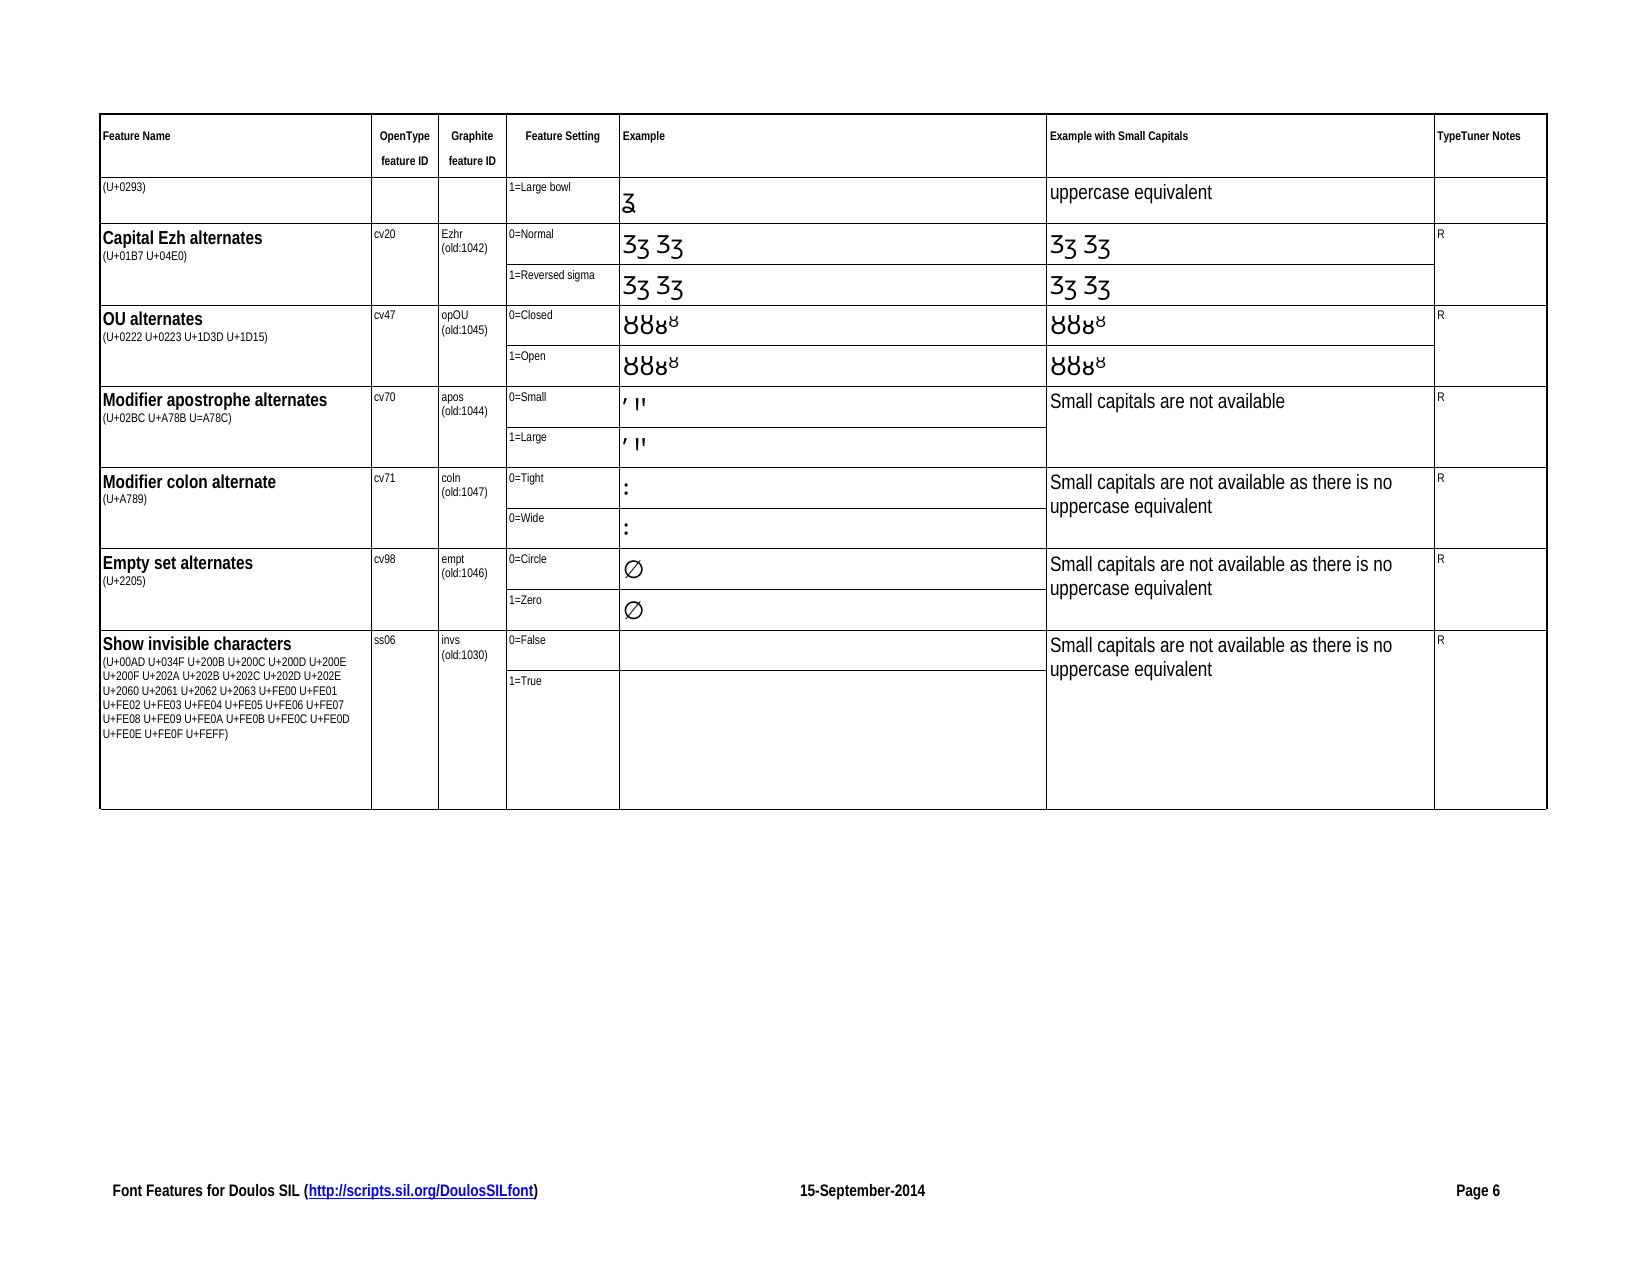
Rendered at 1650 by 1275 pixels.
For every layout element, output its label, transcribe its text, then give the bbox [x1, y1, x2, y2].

table_cell uppercase equivalent [1047, 178, 1434, 223]
table_cell [1435, 178, 1546, 223]
table_cell ʓ [620, 178, 1046, 223]
table_header Example with Small Capitals [1047, 115, 1434, 177]
table_cell Ʒʒ Ӡӡ [620, 224, 1046, 264]
table_cell ∅ [620, 549, 1046, 589]
table_cell Ȣȣᴕᴽ [620, 346, 1046, 386]
table_cell Empty set alternates (U+2205) [101, 549, 371, 629]
table_cell R [1435, 549, 1546, 629]
table_cell Small capitals are not available as there is no uppercase equivalent [1047, 468, 1434, 548]
table_cell 0=Closed [507, 306, 619, 345]
table_cell cv70 [372, 387, 438, 467]
table_cell ­ ͏ ​ ‌ ‍ ‎ ‏ ‪ ‫ ‬ ‭ ‮ ⁠ ⁡ ⁢ ⁣ ︀ ︁ ︂ ︃ ︄ ︅ ︆ ︇ ︈ ︉ ︊ ︋ ︌ ︍ ︎ ️ ﻿ [620, 631, 1046, 670]
table_cell coln (old:1047) [439, 468, 506, 548]
table_cell ꞉ [620, 509, 1046, 548]
table_cell opOU (old:1045) [439, 306, 506, 386]
table_cell Ȣȣᴕᴽ [1047, 306, 1434, 345]
table_cell R [1435, 468, 1546, 548]
table_cell cv98 [372, 549, 438, 629]
table_cell Small capitals are not available as there is no uppercase equivalent [1047, 549, 1434, 629]
table_cell Ʒʒ Ӡӡ [1047, 265, 1434, 304]
table_cell empt (old:1046) [439, 549, 506, 629]
table_cell [372, 178, 438, 223]
table_cell ­ ͏ ​ ‌ ‍ ‎ ‏ ‪ ‫ ‬ ‭ ‮ ⁠ ⁡ ⁢ ⁣ ︀ ︁ ︂ ︃ ︄ ︅ ︆ ︇ ︈ ︉ ︊ ︋ ︌ ︍ ︎ ️ ﻿ [620, 671, 1046, 809]
table_cell Modifier colon alternate (U+A789) [101, 468, 371, 548]
table_cell [439, 178, 506, 223]
table_cell cv47 [372, 306, 438, 386]
table_cell ꞉ [620, 468, 1046, 508]
table_cell Ȣȣᴕᴽ [1047, 346, 1434, 386]
table_cell 0=Tight [507, 468, 619, 508]
table_cell ʼ Ꞌꞌ [620, 387, 1046, 426]
table_cell Ʒʒ Ӡӡ [1047, 224, 1434, 264]
table_cell ʼ Ꞌꞌ [620, 428, 1046, 467]
table_cell Ʒʒ Ӡӡ [620, 265, 1046, 304]
table_cell Modifier apostrophe alternates (U+02BC U+A78B U=A78C) [101, 387, 371, 467]
table_cell 1=Large [507, 428, 619, 467]
table_cell R [1435, 306, 1546, 386]
table_cell (U+0293) [101, 178, 371, 223]
table_cell ss06 [372, 631, 438, 809]
table_cell 1=Large bowl [507, 178, 619, 223]
table_header Graphite feature ID [439, 115, 506, 177]
table_cell OU alternates (U+0222 U+0223 U+1D3D U+1D15) [101, 306, 371, 386]
table_cell R [1435, 224, 1546, 304]
table_cell invs (old:1030) [439, 631, 506, 809]
table_cell apos (old:1044) [439, 387, 506, 467]
table_cell Ezhr (old:1042) [439, 224, 506, 304]
table_cell R [1435, 387, 1546, 467]
table_cell cv71 [372, 468, 438, 548]
table_header Feature Setting [507, 115, 619, 177]
table_cell 0=False [507, 631, 619, 670]
table_cell 0=Wide [507, 509, 619, 548]
table_header TypeTuner Notes [1435, 115, 1546, 177]
table_cell 1=Zero [507, 590, 619, 629]
table_cell 0=Small [507, 387, 619, 426]
table_header Feature Name [101, 115, 371, 177]
table_cell 1=True [507, 671, 619, 809]
table_cell Capital Ezh alternates (U+01B7 U+04E0) [101, 224, 371, 304]
table_cell cv20 [372, 224, 438, 304]
table_cell 0=Normal [507, 224, 619, 264]
table_cell R [1435, 631, 1546, 809]
table_header OpenType feature ID [372, 115, 438, 177]
table_cell 1=Open [507, 346, 619, 386]
table_cell Ȣȣᴕᴽ [620, 306, 1046, 345]
table_cell 0=Circle [507, 549, 619, 589]
table_cell Small capitals are not available as there is no uppercase equivalent [1047, 631, 1434, 809]
table_cell Small capitals are not available [1047, 387, 1434, 467]
table_header Example [620, 115, 1046, 177]
table_cell 1=Reversed sigma [507, 265, 619, 304]
table_cell Show invisible characters (U+00AD U+034F U+200B U+200C U+200D U+200E U+200F U+202A U+202B U+202C U+202D U+202E U+2060 U+2061 U+2062 U+2063 U+FE00 U+FE01 U+FE02 U+FE03 U+FE04 U+FE05 U+FE06 U+FE07 U+FE08 U+FE09 U+FE0A U+FE0B U+FE0C U+FE0D U+FE0E U+FE0F U+FEFF) [101, 631, 371, 809]
table_cell ∅ [620, 590, 1046, 629]
